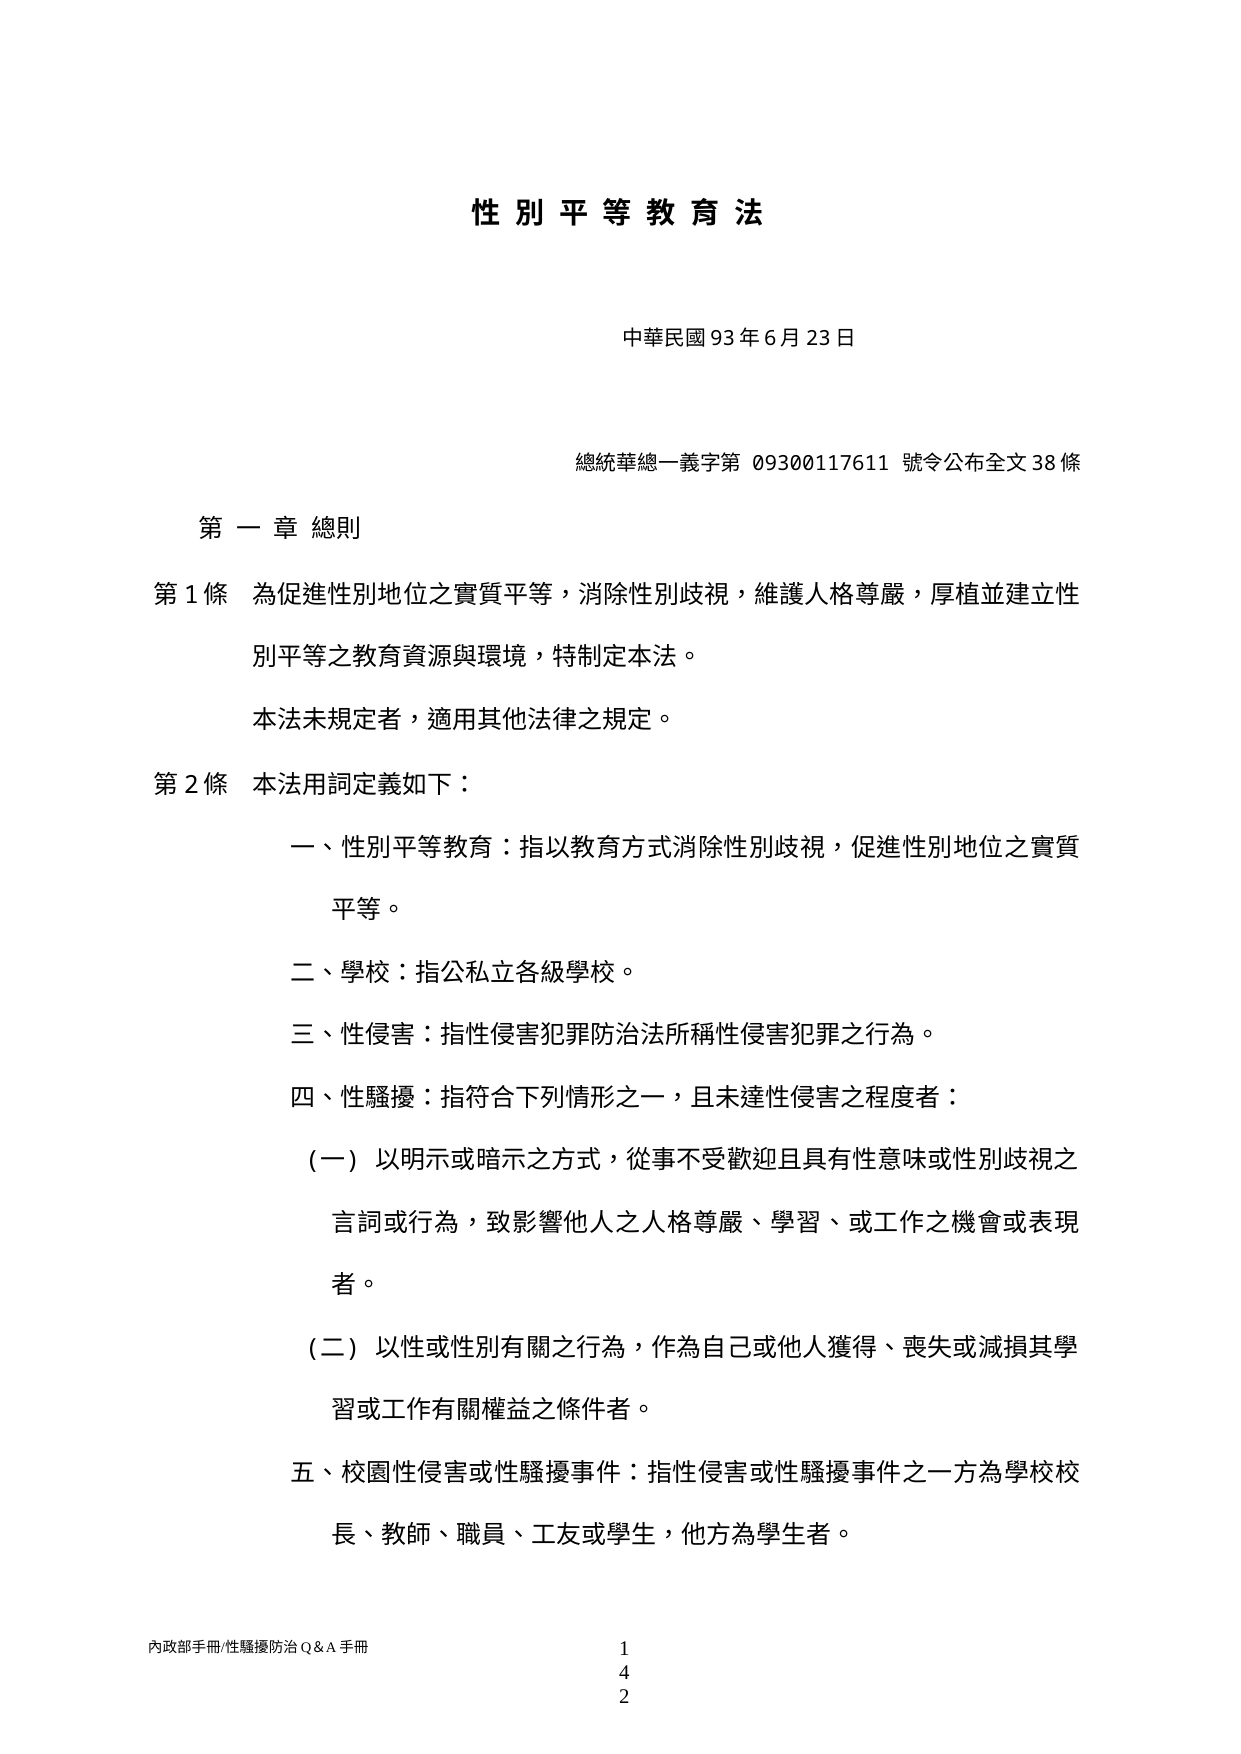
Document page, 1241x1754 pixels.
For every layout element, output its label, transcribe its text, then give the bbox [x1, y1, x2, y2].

table_cell [1083, 549, 1092, 740]
table_cell [1083, 740, 1092, 1555]
table_cell [148, 105, 152, 483]
table_cell 第2條 [152, 740, 251, 1555]
table_cell 為促進性別地位之實質平等，消除性別歧視，維護人格尊嚴，厚植並建立性別平等之教育資源與環境，特制定本法。 本法未規定者，適用其他法律之規定。 [251, 549, 1082, 740]
table_cell [148, 549, 152, 740]
table_cell [1083, 484, 1092, 549]
table_cell 第1條 [152, 549, 251, 740]
table_cell 性 別 平 等 教 育 法 中華民國93年6月23日 總統華總一義字第 09300117611 號令公布全文38條 [152, 105, 1082, 483]
table_cell 本法用詞定義如下： 一、性別平等教育：指以教育方式消除性別歧視，促進性別地位之實質平等。 二、學校：指公私立各級學校。 三、性侵害：指性侵害犯罪防治法所稱性侵害犯罪之行為。 四、性騷擾：指符合下列情形之一，且未達性侵害之程度者： (一) 以明示或暗示之方式，從事不受歡迎且具有性意味或性別歧視之言詞或行為，致影響他人之人格尊嚴、學習、或工作之機會或表現者。 (二) 以性或性別有關之行為，作為自己或他人獲得、喪失或減損其學習或工作有關權益之條件者。 五、校園性侵害或性騷擾事件：指性侵害或性騷擾事件之一方為學校校長、教師、職員、工友或學生，他方為學生者。 [251, 740, 1082, 1555]
table_cell [148, 740, 152, 1555]
table_cell 第 一 章 總則 [152, 484, 1082, 549]
table_cell [1083, 105, 1092, 483]
table_cell [148, 484, 152, 549]
